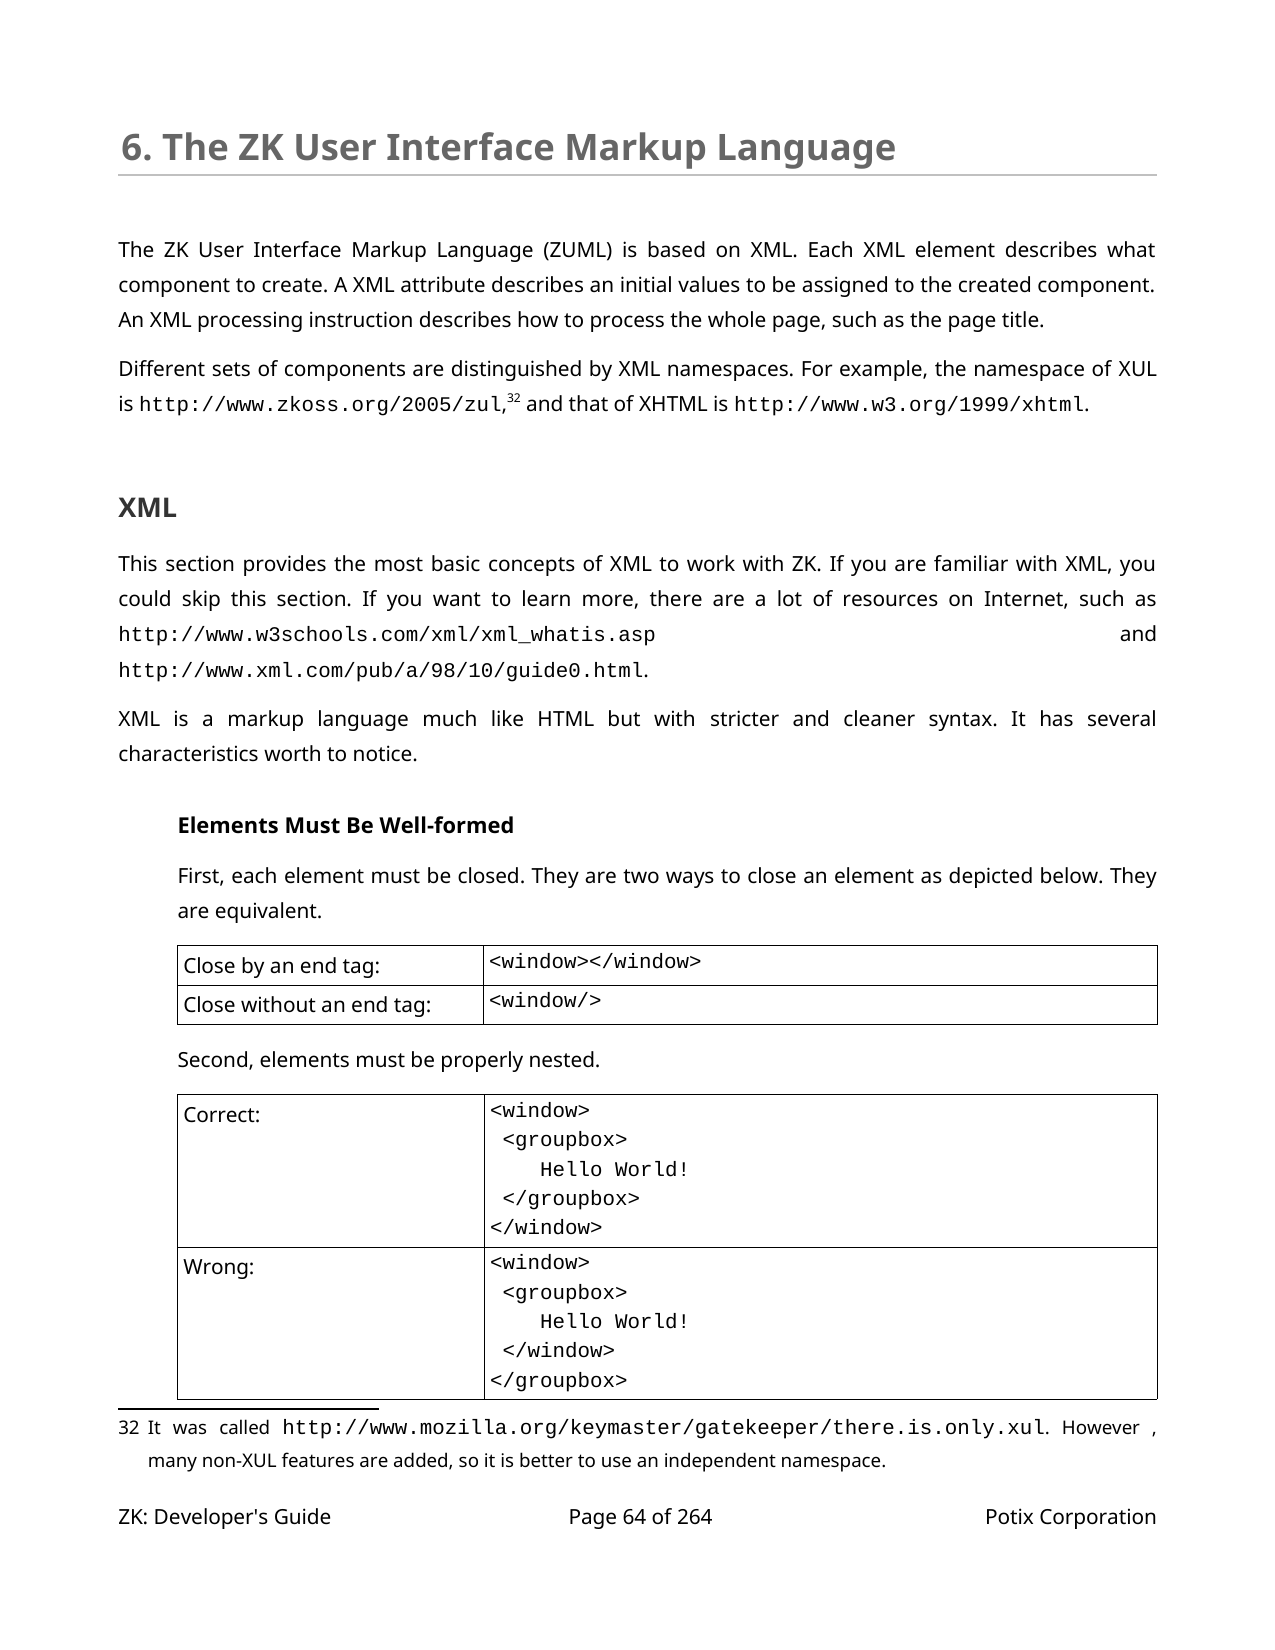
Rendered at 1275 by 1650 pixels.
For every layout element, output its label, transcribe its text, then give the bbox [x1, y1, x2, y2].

table_header <window></window> [484, 946, 1157, 985]
table_header Close by an end tag: [178, 946, 483, 985]
text The ZK User Interface Markup Language (ZUML) is based on XML. Each XML element describes what component to create. A XML attribute describes an initial values to be assigned to the created component. An XML processing instruction describes how to process the whole page, such as the page title. [118, 235, 1157, 333]
table_header <window> <groupbox> Hello World! </groupbox> </window> [485, 1095, 1157, 1247]
text This section provides the most basic concepts of XML to work with ZK. If you are familiar with XML, you could skip this section. If you want to learn more, there are a lot of resources on Internet, such as http://www.w3schools.com/xml/xml_whatis.asp and http://www.xml.com/pub/a/98/10/guide0.html. [118, 549, 1157, 684]
table_cell <window/> [484, 986, 1157, 1024]
table_cell <window> <groupbox> Hello World! </window> </groupbox> [485, 1248, 1157, 1399]
text It was called http://www.mozilla.org/keymaster/gatekeeper/there.is.only.xul. However , many non-XUL features are added, so it is better to use an independent namespace. [118, 1415, 1157, 1473]
subtitle Elements Must Be Well-formed [177, 810, 1157, 840]
text Different sets of components are distinguished by XML namespaces. For example, the namespace of XUL is http://www.zkoss.org/2005/zul, and that of XHTML is http://www.w3.org/1999/xhtml. [118, 354, 1157, 418]
table_header Correct: [178, 1095, 484, 1247]
table_cell Close without an end tag: [178, 986, 483, 1024]
subtitle XML [118, 489, 1157, 526]
text First, each element must be closed. They are two ways to close an element as depicted below. They are equivalent. [177, 861, 1157, 924]
subtitle 6. The ZK User Interface Markup Language [118, 118, 1157, 174]
table_cell Wrong: [178, 1248, 484, 1399]
text Second, elements must be properly nested. [177, 1045, 1157, 1073]
text XML is a markup language much like HTML but with stricter and cleaner syntax. It has several characteristics worth to notice. [118, 704, 1157, 768]
